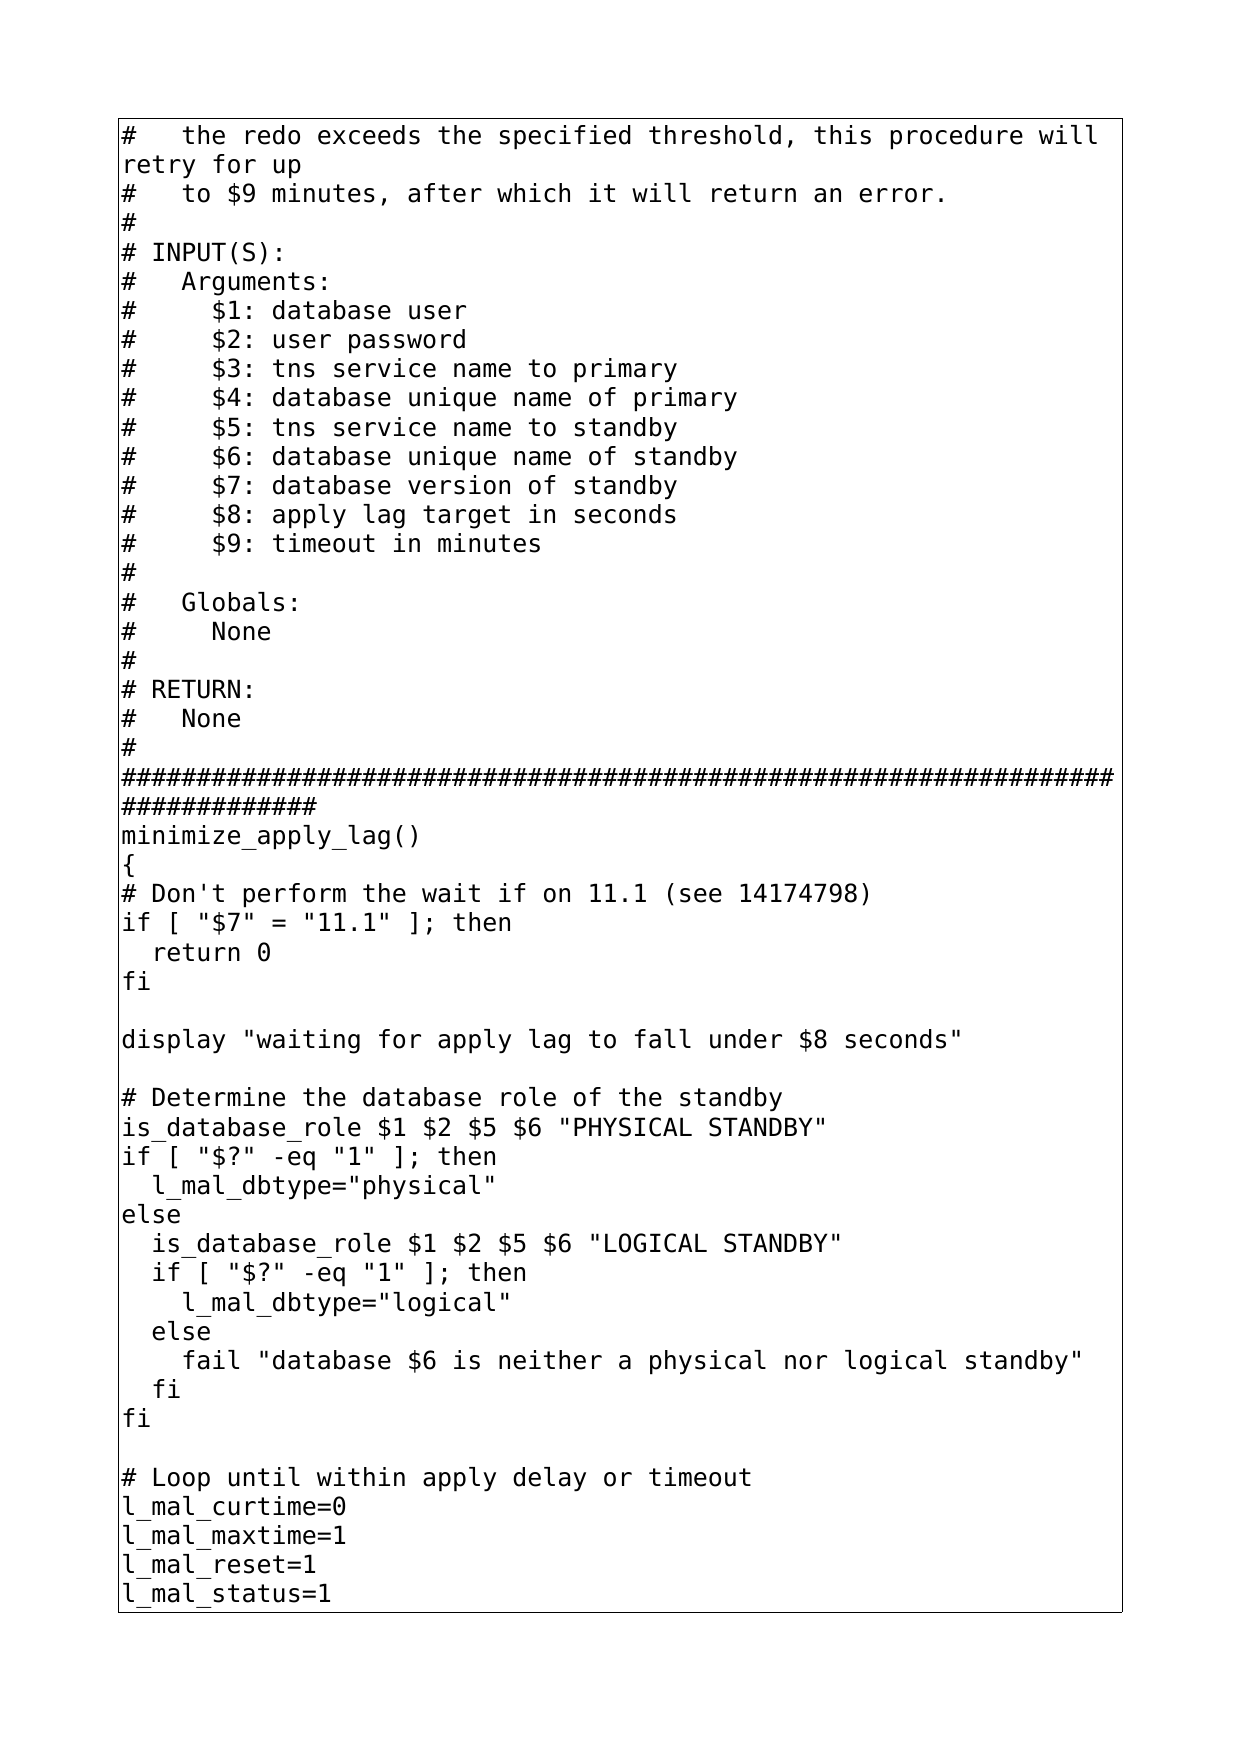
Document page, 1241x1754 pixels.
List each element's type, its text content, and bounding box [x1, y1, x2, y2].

table_header # the redo exceeds the specified threshold, this procedure will retry for up # to $9 minutes, after which it will return an error. # # INPUT(S): # Arguments: # $1: database user # $2: user password # $3: tns service name to primary # $4: database unique name of primary # $5: tns service name to standby # $6: database unique name of standby # $7: database version of standby # $8: apply lag target in seconds # $9: timeout in minutes # # Globals: # None # # RETURN: # None # ############################################################################### minimize_apply_lag() { # Don't perform the wait if on 11.1 (see 14174798) if [ "$7" = "11.1" ]; then return 0 fi display "waiting for apply lag to fall under $8 seconds" # Determine the database role of the standby is_database_role $1 $2 $5 $6 "PHYSICAL STANDBY" if [ "$?" -eq "1" ]; then l_mal_dbtype="physical" else is_database_role $1 $2 $5 $6 "LOGICAL STANDBY" if [ "$?" -eq "1" ]; then l_mal_dbtype="logical" else fail "database $6 is neither a physical nor logical standby" fi fi # Loop until within apply delay or timeout l_mal_curtime=0 l_mal_maxtime=1 l_mal_reset=1 l_mal_status=1 [119, 119, 1122, 1612]
